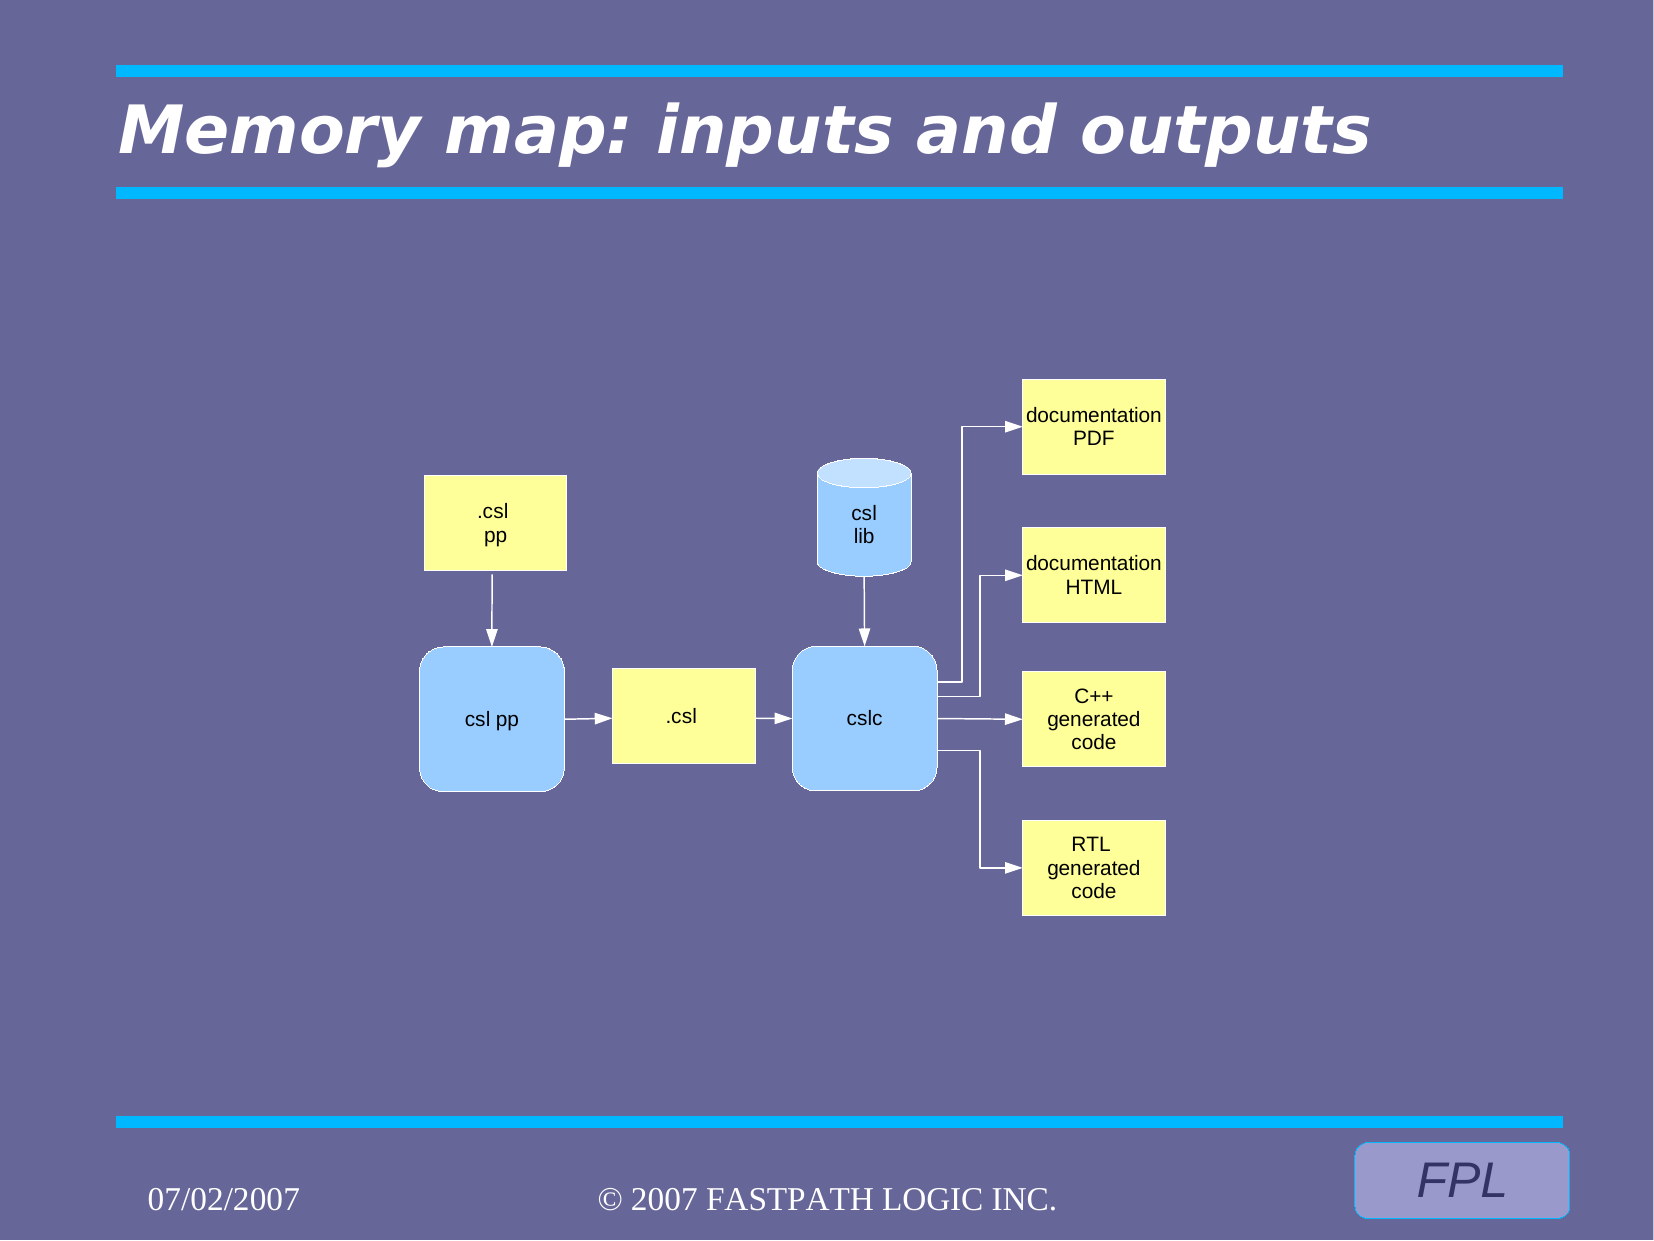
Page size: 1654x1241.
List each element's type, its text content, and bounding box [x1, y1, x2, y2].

text_box .csl [612, 668, 756, 764]
text_box C++ generated code [1022, 671, 1166, 767]
title Memory map: inputs and outputs [118, 41, 1531, 219]
text_box cslc [792, 646, 938, 791]
text_box documentation PDF [1022, 379, 1166, 475]
text_box documentation HTML [1022, 527, 1166, 623]
text_box csl lib [817, 474, 912, 577]
text_box RTL generated code [1022, 820, 1166, 916]
text_box .csl pp [424, 475, 567, 571]
text_box csl pp [419, 646, 565, 792]
